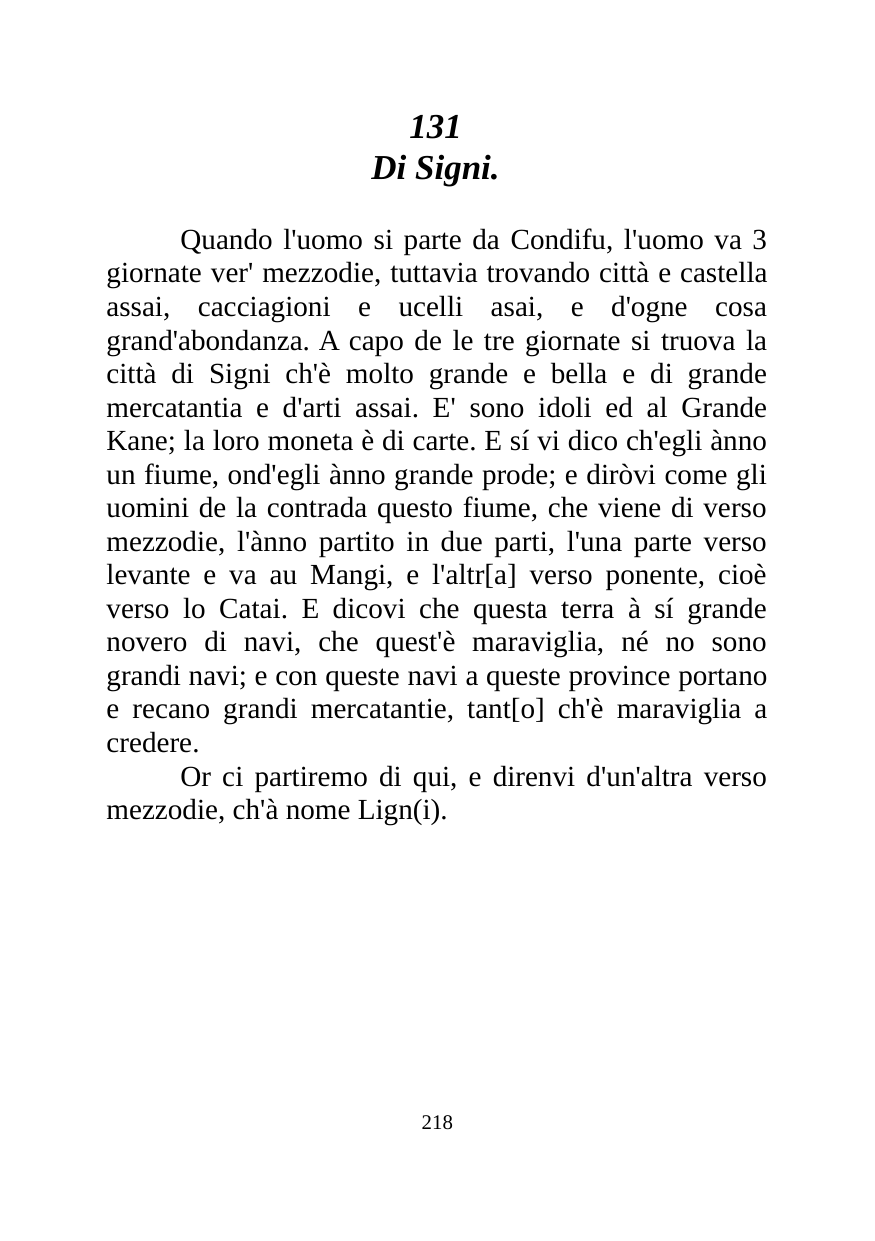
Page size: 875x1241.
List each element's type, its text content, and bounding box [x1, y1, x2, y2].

subtitle 131 Di Signi. [106, 106, 768, 187]
text Or ci partiremo di qui, e direnvi d'un'altra verso mezzodie, ch'à nome Lign(i). [106, 759, 768, 826]
text Quando l'uomo si parte da Condifu, l'uomo va 3 giornate ver' mezzodie, tuttavia trovando città e castella assai, cacciagioni e ucelli asai, e d'ogne cosa grand'abondanza. A capo de le tre giornate si truova la città di Signi ch'è molto grande e bella e di grande mercatantia e d'arti assai. E' sono idoli ed al Grande Kane; la loro moneta è di carte. E sí vi dico ch'egli ànno un fiume, ond'egli ànno grande prode; e diròvi come gli uomini de la contrada questo fiume, che viene di verso mezzodie, l'ànno partito in due parti, l'una parte verso levante e va au Mangi, e l'altr[a] verso ponente, cioè verso lo Catai. E dicovi che questa terra à sí grande novero di navi, che quest'è maraviglia, né no sono grandi navi; e con queste navi a queste province portano e recano grandi mercatantie, tant[o] ch'è maraviglia a credere. [106, 222, 768, 759]
